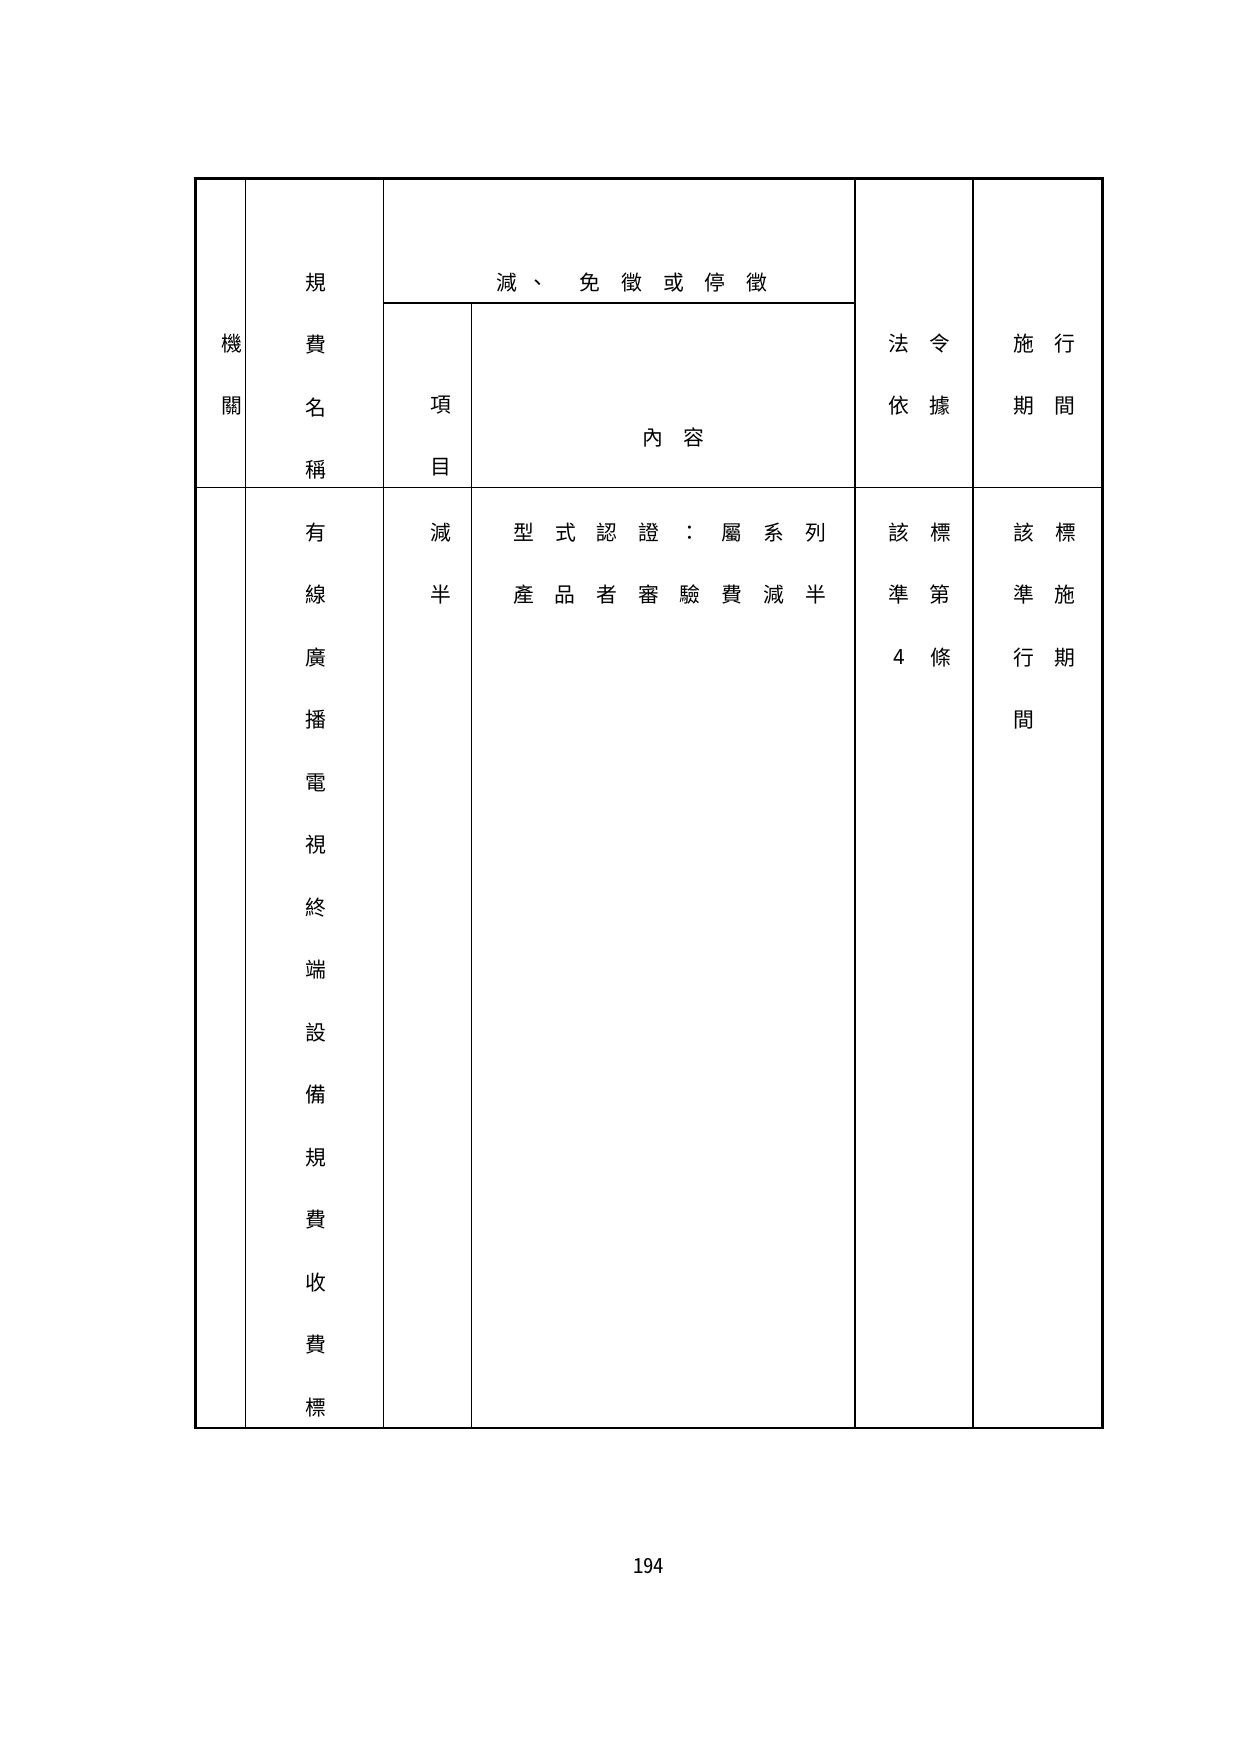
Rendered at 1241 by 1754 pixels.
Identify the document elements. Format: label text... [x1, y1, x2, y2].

table_header 規費名稱 [246, 180, 383, 487]
table_cell 型式認證：屬系列產品者審驗費減半 [472, 488, 854, 1427]
table_cell 該標準施行期間 [974, 488, 1101, 1427]
table_cell 項目 [384, 304, 471, 487]
table_header 減、免徵或停徵 [384, 180, 854, 302]
table_header 機關 [197, 180, 245, 487]
table_cell [197, 488, 245, 1427]
table_cell 內容 [472, 304, 854, 487]
table_header 法令依據 [856, 180, 972, 487]
table_cell 有線廣播電視終端設備規費收費標 [246, 488, 383, 1427]
table_cell 減半 [384, 488, 471, 1427]
table_header 施行期間 [974, 180, 1101, 487]
table_cell 該標準第4條 [856, 488, 972, 1427]
